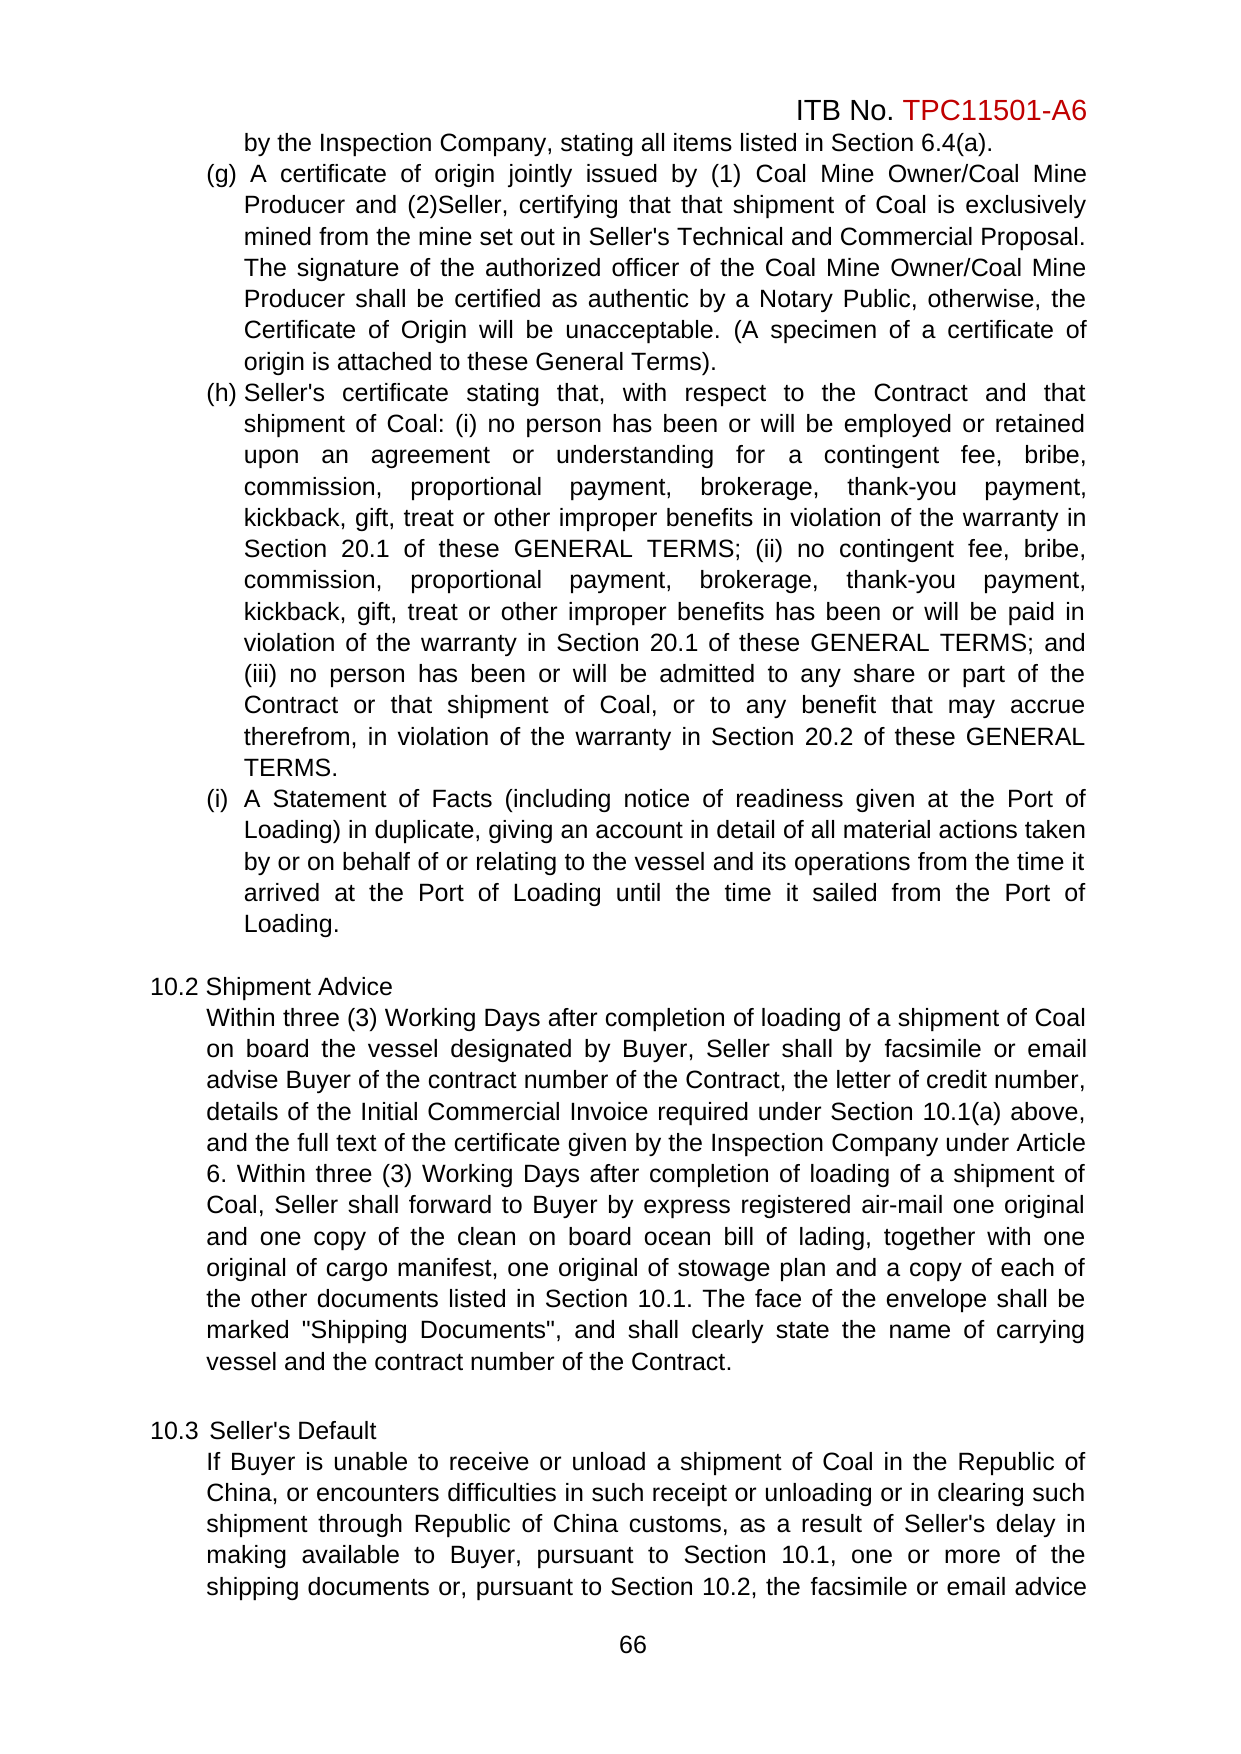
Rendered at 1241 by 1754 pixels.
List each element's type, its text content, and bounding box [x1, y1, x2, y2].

text (i) A Statement of Facts (including notice of readiness given at the Port of Loading) in duplicate, giving an account in detail of all material actions taken by or on behalf of or relating to the vessel and its operations from the time it arrived at the Port of Loading until the time it sailed from the Port of Loading. [206, 782, 1087, 939]
text by the Inspection Company, stating all items listed in Section 6.4(a). [206, 126, 1087, 157]
text 10.2 Shipment Advice [150, 970, 1192, 1001]
text If Buyer is unable to receive or unload a shipment of Coal in the Republic of China, or encounters difficulties in such receipt or unloading or in clearing such shipment through Republic of China customs, as a result of Seller's delay in making available to Buyer, pursuant to Section 10.1, one or more of the shipping documents or, pursuant to Section 10.2, the facsimile or email advice [206, 1445, 1087, 1601]
text Within three (3) Working Days after completion of loading of a shipment of Coal on board the vessel designated by Buyer, Seller shall by facsimile or email advise Buyer of the contract number of the Contract, the letter of credit number, details of the Initial Commercial Invoice required under Section 10.1(a) above, and the full text of the certificate given by the Inspection Company under Article 6. Within three (3) Working Days after completion of loading of a shipment of Coal, Seller shall forward to Buyer by express registered air-mail one original and one copy of the clean on board ocean bill of lading, together with one original of cargo manifest, one original of stowage plan and a copy of each of the other documents listed in Section 10.1. The face of the envelope shall be marked "Shipping Documents", and shall clearly state the name of carrying vessel and the contract number of the Contract. [206, 1001, 1087, 1376]
text 10.3 Seller's Default [150, 1407, 1087, 1445]
text (g) A certificate of origin jointly issued by (1) Coal Mine Owner/Coal Mine Producer and (2)Seller, certifying that that shipment of Coal is exclusively mined from the mine set out in Seller's Technical and Commercial Proposal. The signature of the authorized officer of the Coal Mine Owner/Coal Mine Producer shall be certified as authentic by a Notary Public, otherwise, the Certificate of Origin will be unacceptable. (A specimen of a certificate of origin is attached to these General Terms). [206, 157, 1087, 376]
text (h) Seller's certificate stating that, with respect to the Contract and that shipment of Coal: (i) no person has been or will be employed or retained upon an agreement or understanding for a contingent fee, bribe, commission, proportional payment, brokerage, thank-you payment, kickback, gift, treat or other improper benefits in violation of the warranty in Section 20.1 of these GENERAL TERMS; (ii) no contingent fee, bribe, commission, proportional payment, brokerage, thank-you payment, kickback, gift, treat or other improper benefits has been or will be paid in violation of the warranty in Section 20.1 of these GENERAL TERMS; and (iii) no person has been or will be admitted to any share or part of the Contract or that shipment of Coal, or to any benefit that may accrue therefrom, in violation of the warranty in Section 20.2 of these GENERAL TERMS. [206, 376, 1087, 782]
